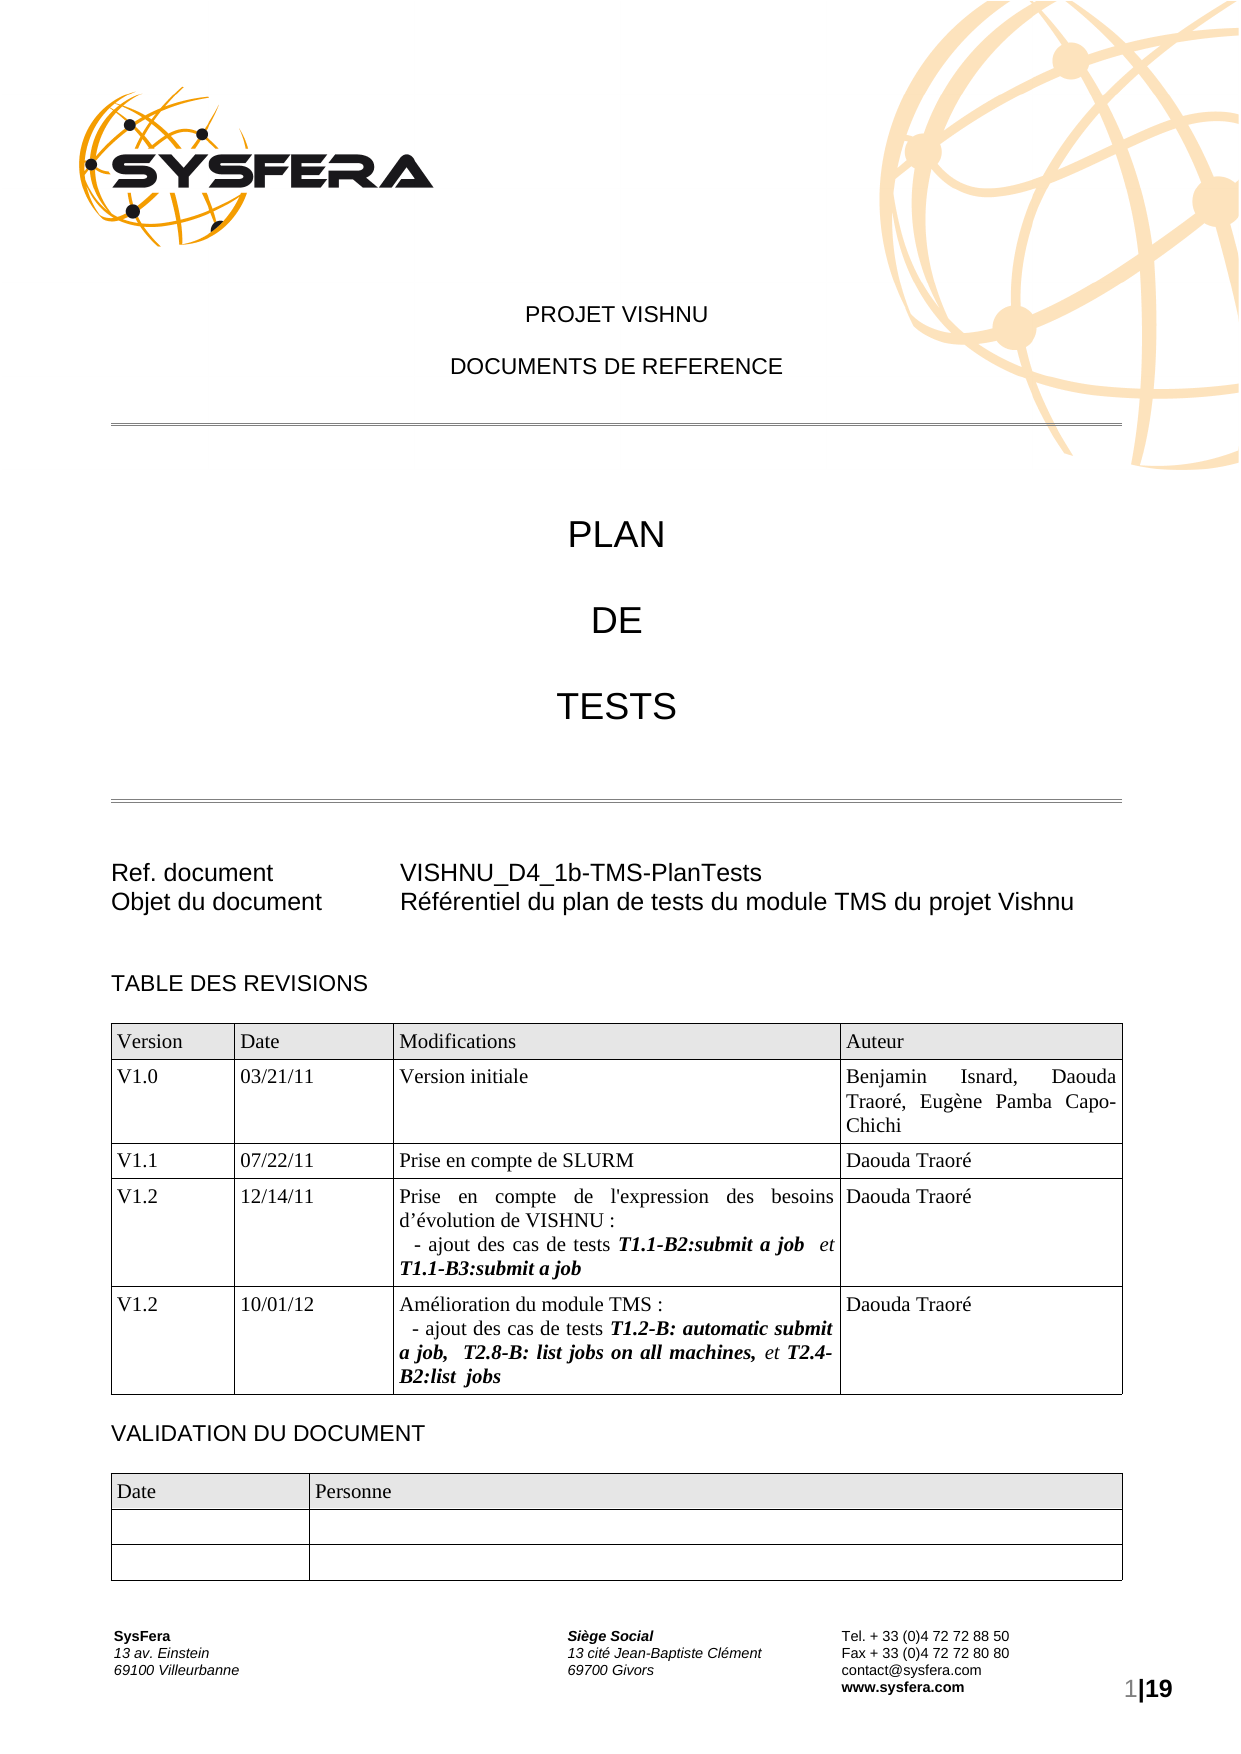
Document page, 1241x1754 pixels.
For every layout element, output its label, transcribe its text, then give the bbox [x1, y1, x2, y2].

table_cell V1.0 [112, 1060, 234, 1142]
table_cell Daouda Traoré [841, 1287, 1122, 1394]
table_cell Daouda Traoré [841, 1179, 1122, 1286]
table_cell Amélioration du module TMS : - ajout des cas de tests T1.2-B: automatic submit a job, T2.8-B: list jobs on all machines, et T2.4-B2:list jobs [394, 1287, 840, 1394]
table_cell Benjamin Isnard, Daouda Traoré, Eugène Pamba Capo-Chichi [841, 1060, 1122, 1142]
table_cell V1.1 [112, 1144, 234, 1178]
table_cell Prise en compte de l'expression des besoins d’évolution de VISHNU : - ajout des cas de tests T1.1-B2:submit a job et T1.1-B3:submit a job [394, 1179, 840, 1286]
table_cell Prise en compte de SLURM [394, 1144, 840, 1178]
table_cell [112, 1545, 309, 1580]
table_header Personne [310, 1474, 1122, 1508]
table_header Date [235, 1024, 393, 1059]
table_cell 10/01/12 [235, 1287, 393, 1394]
table_cell V1.2 [112, 1287, 234, 1394]
table_cell [111, 915, 400, 944]
table_header Date [112, 1474, 309, 1508]
table_cell [310, 1510, 1122, 1544]
text VALIDATION DU DOCUMENT [111, 1420, 1122, 1446]
text DE [111, 555, 1122, 641]
table_cell Référentiel du plan de tests du module TMS du projet Vishnu [400, 886, 1122, 915]
text PLAN [111, 512, 1122, 555]
table_cell [310, 1545, 1122, 1580]
text TESTS [111, 684, 1122, 728]
table_header Modifications [394, 1024, 840, 1059]
table_header Version [112, 1024, 234, 1059]
table_cell Daouda Traoré [841, 1144, 1122, 1178]
table_header Ref. document [111, 858, 400, 886]
table_header VISHNU_D4_1b-TMS-PlanTests [400, 858, 1122, 886]
table_cell 14/12/11 [235, 1179, 393, 1286]
table_cell [400, 915, 1122, 944]
table_cell 22/07/11 [235, 1144, 393, 1178]
table_cell V1.2 [112, 1179, 234, 1286]
picture [2, 1, 1239, 470]
text TABLE DES REVISIONS [111, 970, 1122, 997]
table_cell 21/03/11 [235, 1060, 393, 1142]
table_cell Version initiale [394, 1060, 840, 1142]
table_header Auteur [841, 1024, 1122, 1059]
table_cell Objet du document [111, 886, 400, 915]
table_cell [112, 1510, 309, 1544]
